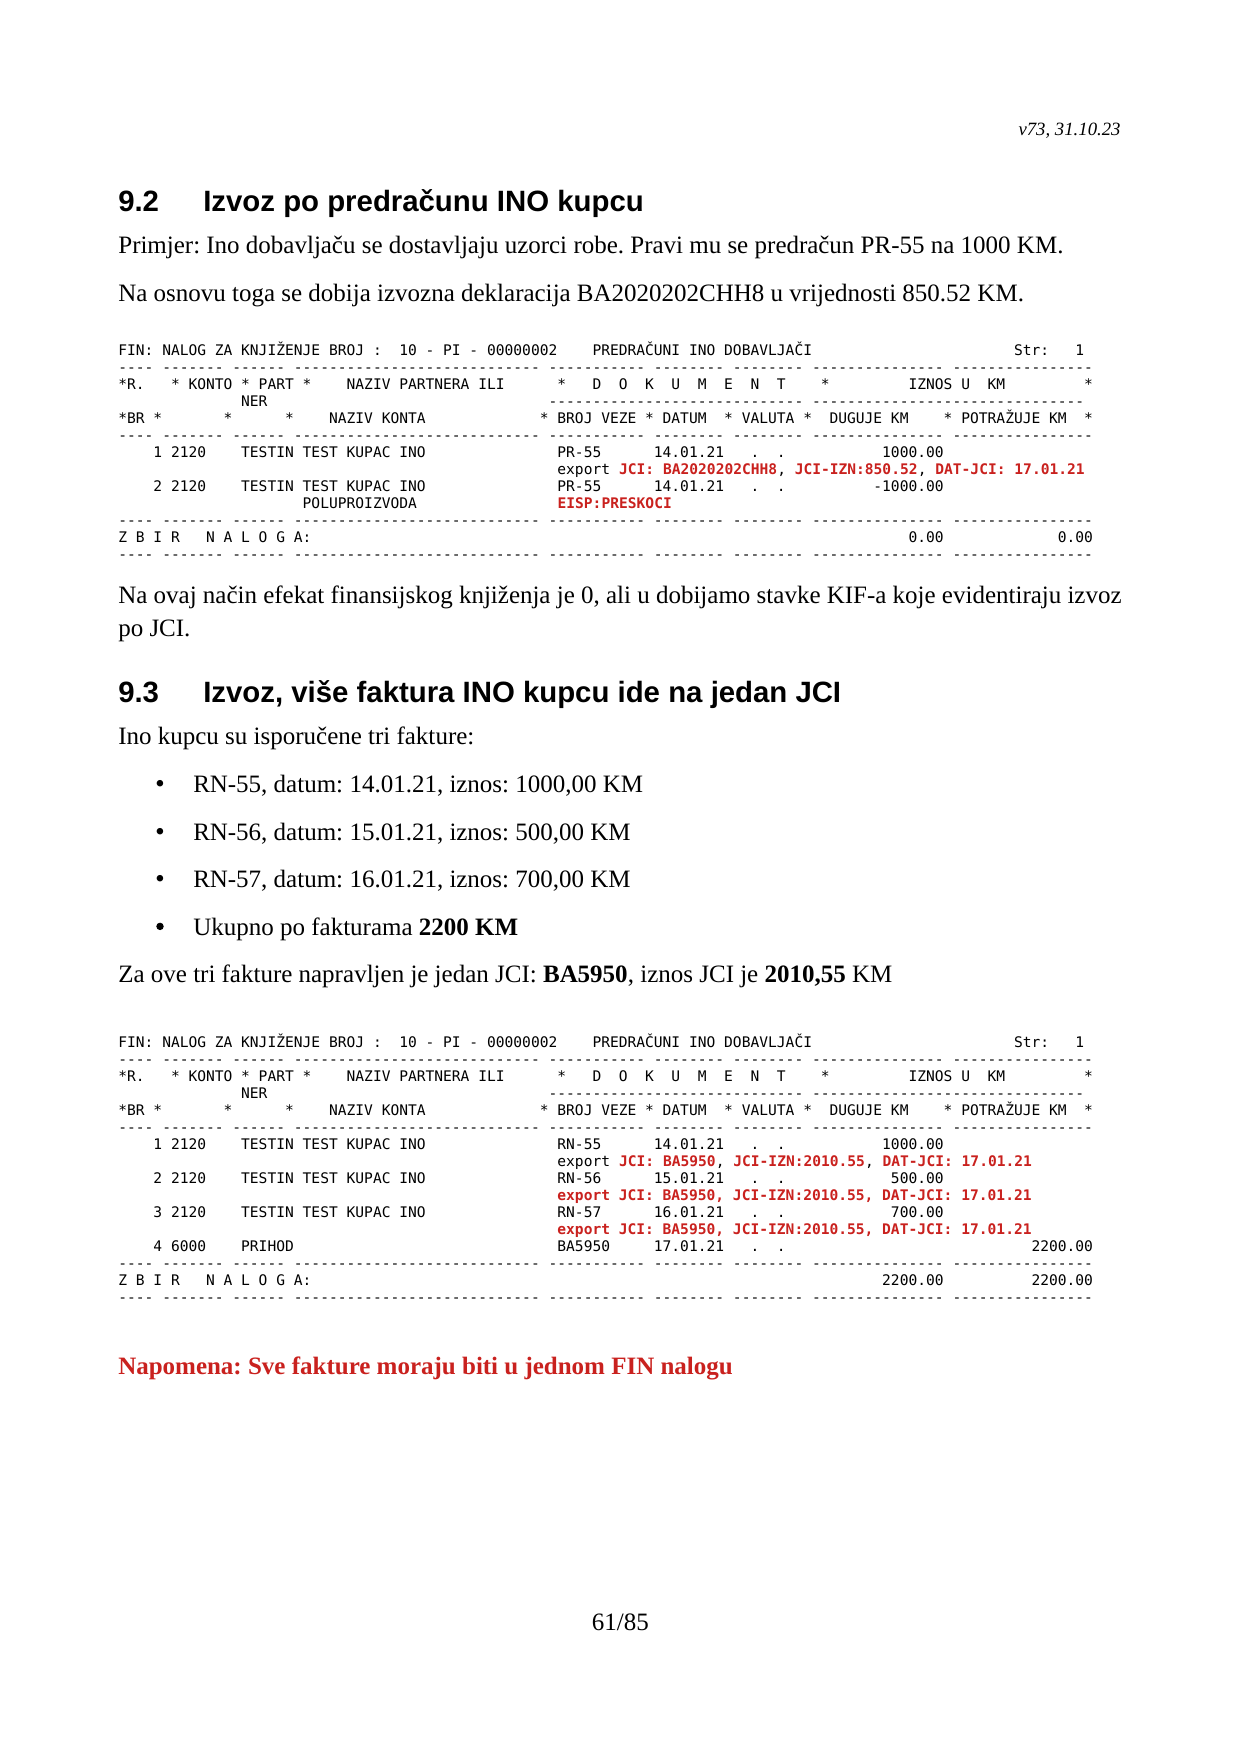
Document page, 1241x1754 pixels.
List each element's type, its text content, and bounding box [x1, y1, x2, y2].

text ---- ------- ------ ---------------------------- ----------- -------- -------- --------------- ---------------- [118, 1119, 1122, 1136]
text ---- ------- ------ ---------------------------- ----------- -------- -------- --------------- ---------------- [118, 427, 1122, 444]
text 1 2120 TESTIN TEST KUPAC INO PR-55 14.01.21 . . 1000.00 [118, 444, 1122, 461]
text NER ----------------------------- ------------------------------- [118, 1085, 1122, 1102]
text NER ----------------------------- ------------------------------- [118, 393, 1122, 410]
text export JCI: BA5950, JCI-IZN:2010.55, DAT-JCI: 17.01.21 [118, 1153, 1122, 1170]
text *R. * KONTO * PART * NAZIV PARTNERA ILI * D O K U M E N T * IZNOS U KM * [118, 376, 1122, 393]
text ---- ------- ------ ---------------------------- ----------- -------- -------- --------------- ---------------- [118, 1254, 1122, 1272]
subtitle Na ovaj način efekat finansijskog knjiženja je 0, ali u dobijamo stavke KIF-a koje evidentiraju izvoz po JCI. [118, 580, 1122, 642]
text 2 2120 TESTIN TEST KUPAC INO PR-55 14.01.21 . . -1000.00 [118, 478, 1122, 495]
text Napomena: Sve fakture moraju biti u jednom FIN nalogu [118, 1351, 1122, 1380]
subtitle Izvoz po predračunu INO kupcu [118, 184, 1122, 217]
text Z B I R N A L O G A: 2200.00 2200.00 [118, 1272, 1122, 1288]
text POLUPROIZVODA EISP:PRESKOCI [118, 495, 1122, 512]
subtitle Ukupno po fakturama 2200 KM [156, 912, 1122, 941]
text Za ove tri fakture napravljen je jedan JCI: BA5950, iznos JCI je 2010,55 KM [118, 959, 1122, 988]
subtitle Izvoz, više faktura INO kupcu ide na jedan JCI [118, 675, 1122, 709]
text ---- ------- ------ ---------------------------- ----------- -------- -------- --------------- ---------------- [118, 1051, 1122, 1068]
text ---- ------- ------ ---------------------------- ----------- -------- -------- --------------- ---------------- [118, 359, 1122, 376]
text *BR * * * NAZIV KONTA * BROJ VEZE * DATUM * VALUTA * DUGUJE KM * POTRAŽUJE KM * [118, 1102, 1122, 1119]
subtitle RN-56, datum: 15.01.21, iznos: 500,00 KM [156, 817, 1122, 845]
subtitle ---- ------- ------ ---------------------------- ----------- -------- -------- --------------- ---------------- [118, 1288, 1122, 1306]
subtitle Ino kupcu su isporučene tri fakture: [118, 721, 1122, 750]
text FIN: NALOG ZA KNJIŽENJE BROJ : 10 - PI - 00000002 PREDRAČUNI INO DOBAVLJAČI Str: 1 [118, 1034, 1122, 1051]
text Z B I R N A L O G A: 0.00 0.00 [118, 529, 1122, 546]
text export JCI: BA2020202CHH8, JCI-IZN:850.52, DAT-JCI: 17.01.21 [118, 461, 1122, 478]
text export JCI: BA5950, JCI-IZN:2010.55, DAT-JCI: 17.01.21 [118, 1187, 1122, 1204]
text ---- ------- ------ ---------------------------- ----------- -------- -------- --------------- ---------------- [118, 546, 1122, 563]
text Primjer: Ino dobavljaču se dostavljaju uzorci robe. Pravi mu se predračun PR-55 na 1000 KM. [118, 230, 1122, 259]
subtitle RN-57, datum: 16.01.21, iznos: 700,00 KM [156, 864, 1122, 893]
text export JCI: BA5950, JCI-IZN:2010.55, DAT-JCI: 17.01.21 [118, 1221, 1122, 1238]
text FIN: NALOG ZA KNJIŽENJE BROJ : 10 - PI - 00000002 PREDRAČUNI INO DOBAVLJAČI Str: 1 [118, 342, 1122, 359]
text 3 2120 TESTIN TEST KUPAC INO RN-57 16.01.21 . . 700.00 [118, 1204, 1122, 1221]
text 2 2120 TESTIN TEST KUPAC INO RN-56 15.01.21 . . 500.00 [118, 1170, 1122, 1187]
text 4 6000 PRIHOD BA5950 17.01.21 . . 2200.00 [118, 1238, 1122, 1254]
text *R. * KONTO * PART * NAZIV PARTNERA ILI * D O K U M E N T * IZNOS U KM * [118, 1068, 1122, 1085]
text *BR * * * NAZIV KONTA * BROJ VEZE * DATUM * VALUTA * DUGUJE KM * POTRAŽUJE KM * [118, 410, 1122, 427]
text ---- ------- ------ ---------------------------- ----------- -------- -------- --------------- ---------------- [118, 512, 1122, 529]
subtitle RN-55, datum: 14.01.21, iznos: 1000,00 KM [156, 769, 1122, 798]
text 1 2120 TESTIN TEST KUPAC INO RN-55 14.01.21 . . 1000.00 [118, 1136, 1122, 1153]
text Na osnovu toga se dobija izvozna deklaracija BA2020202CHH8 u vrijednosti 850.52 KM. [118, 278, 1122, 306]
